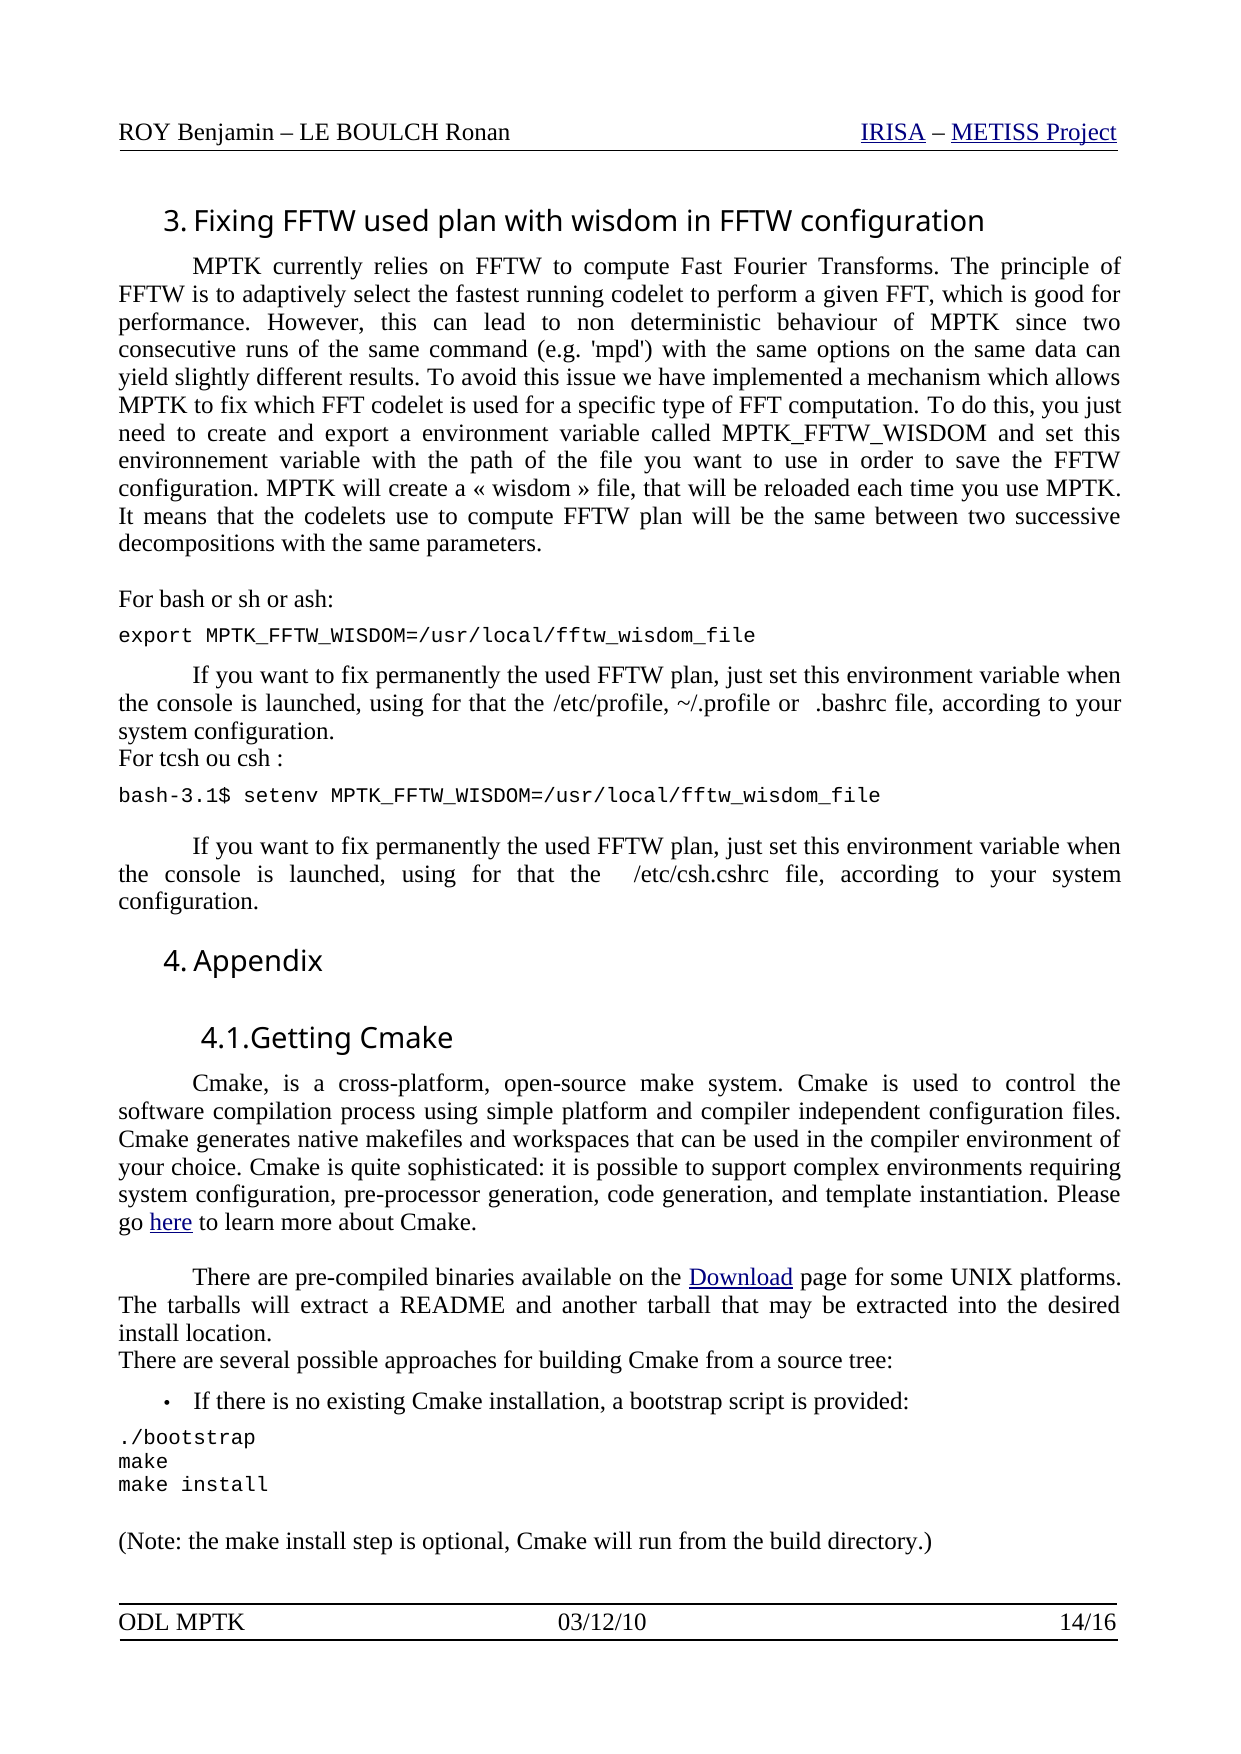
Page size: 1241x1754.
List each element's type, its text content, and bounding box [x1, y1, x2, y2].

subtitle Appendix [156, 940, 1122, 980]
text Cmake, is a cross-platform, open-source make system. Cmake is used to control the software compilation process using simple platform and compiler independent configuration files. Cmake generates native makefiles and workspaces that can be used in the compiler environment of your choice. Cmake is quite sophisticated: it is possible to support complex environments requiring system configuration, pre-processor generation, code generation, and template instantiation. Please go here to learn more about Cmake. [118, 1069, 1122, 1236]
text MPTK currently relies on FFTW to compute Fast Fourier Transforms. The principle of FFTW is to adaptively select the fastest running codelet to perform a given FFT, which is good for performance. However, this can lead to non deterministic behaviour of MPTK since two consecutive runs of the same command (e.g. 'mpd') with the same options on the same data can yield slightly different results. To avoid this issue we have implemented a mechanism which allows MPTK to fix which FFT codelet is used for a specific type of FFT computation. To do this, you just need to create and export a environment variable called MPTK_FFTW_WISDOM and set this environnement variable with the path of the file you want to use in order to save the FFTW configuration. MPTK will create a « wisdom » file, that will be reloaded each time you use MPTK. It means that the codelets use to compute FFTW plan will be the same between two successive decompositions with the same parameters. [118, 252, 1122, 557]
subtitle Fixing FFTW used plan with wisdom in FFTW configuration [156, 200, 1122, 240]
text There are pre-compiled binaries available on the Download page for some UNIX platforms. The tarballs will extract a README and another tarball that may be extracted into the desired install location. [118, 1263, 1122, 1347]
text For tcsh ou csh : [118, 744, 1122, 772]
list If there is no existing Cmake installation, a bootstrap script is provided: [164, 1387, 1122, 1414]
text (Note: the make install step is optional, Cmake will run from the build directory.) [118, 1527, 1122, 1555]
text If you want to fix permanently the used FFTW plan, just set this environment variable when the console is launched, using for that the /etc/profile, ~/.profile or .bashrc file, according to your system configuration. [118, 661, 1122, 744]
text export MPTK_FFTW_WISDOM=/usr/local/fftw_wisdom_file [118, 625, 1122, 649]
text There are several possible approaches for building Cmake from a source tree: [118, 1347, 1122, 1374]
text ./bootstrap [118, 1427, 1122, 1451]
text bash-3.1$ setenv MPTK_FFTW_WISDOM=/usr/local/fftw_wisdom_file [118, 785, 1122, 808]
text make [118, 1451, 1122, 1474]
subtitle Getting Cmake [193, 1017, 1122, 1057]
text make install [118, 1474, 1122, 1498]
text If you want to fix permanently the used FFTW plan, just set this environment variable when the console is launched, using for that the /etc/csh.cshrc file, according to your system configuration. [118, 832, 1122, 915]
text For bash or sh or ash: [118, 585, 1122, 613]
